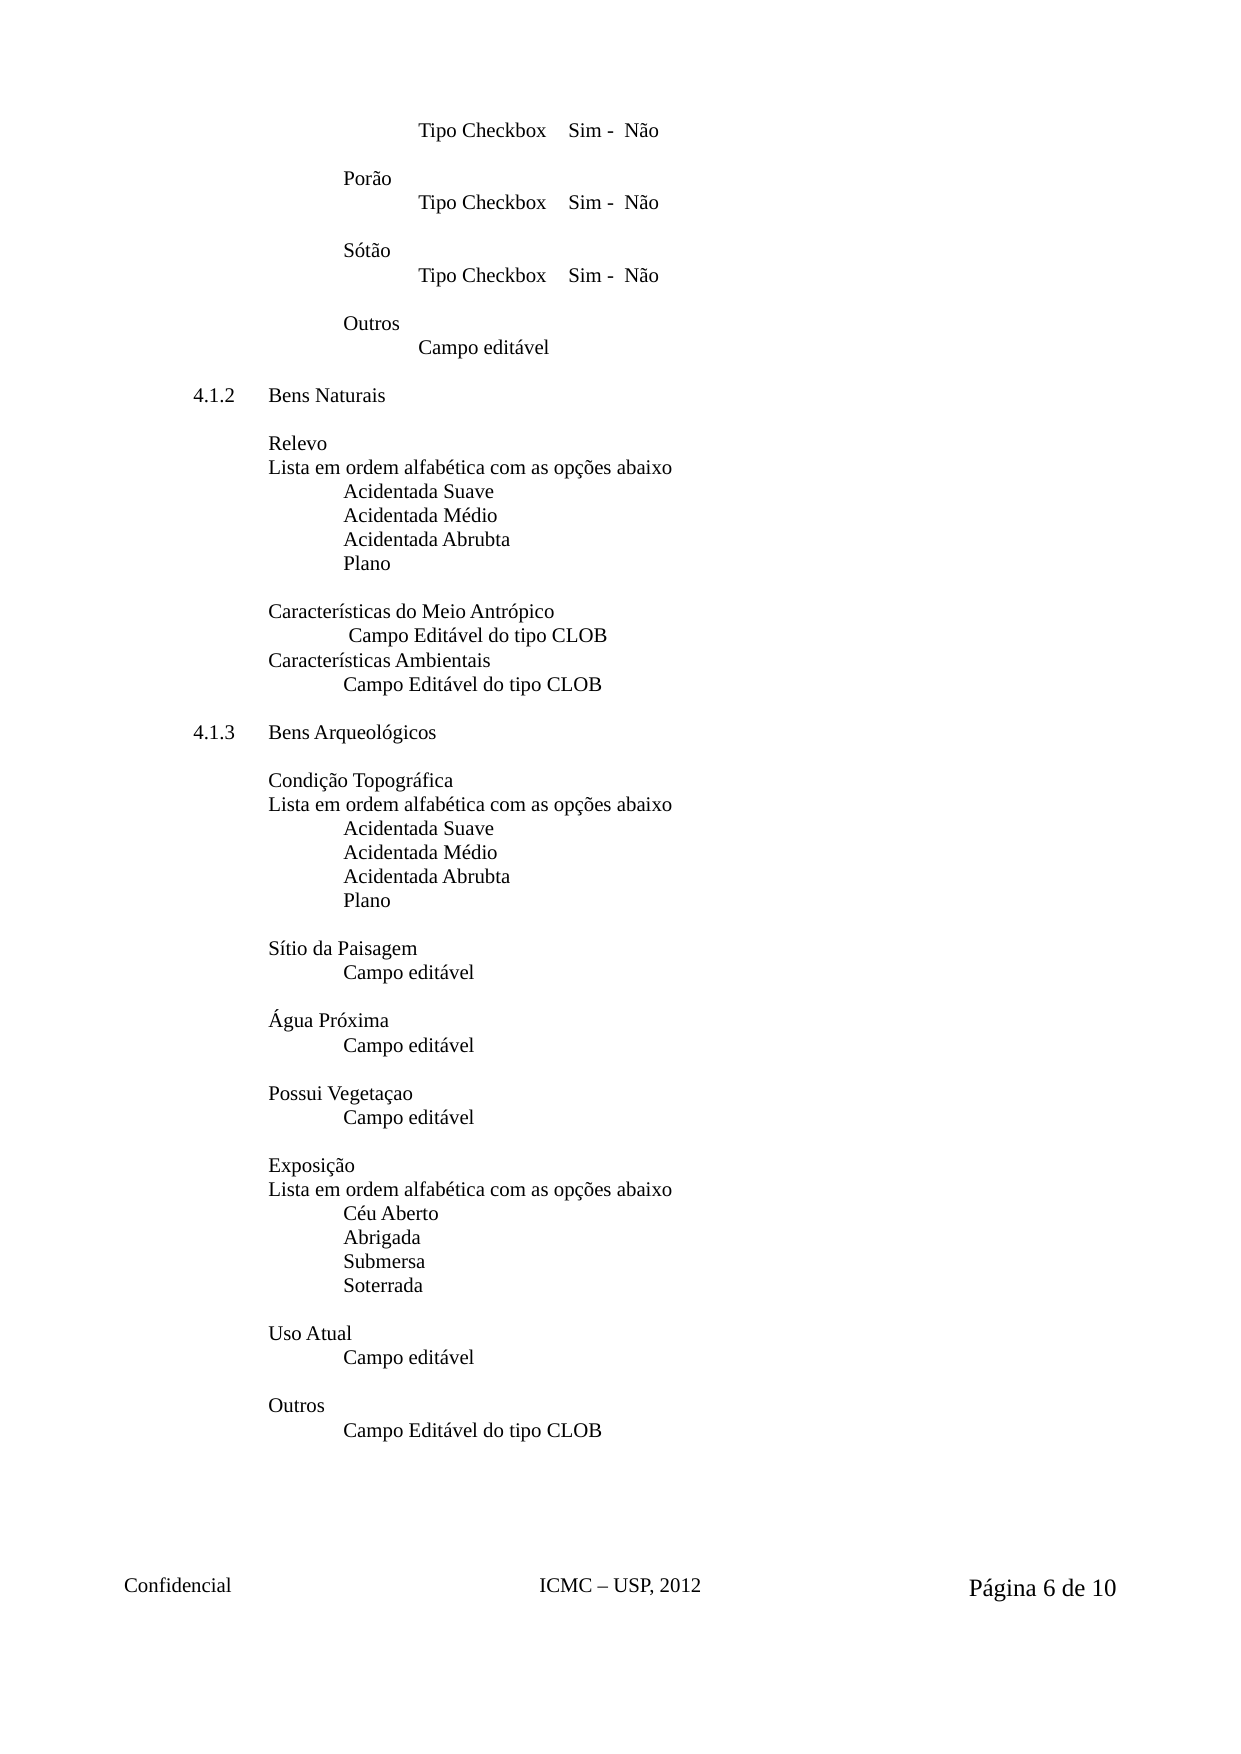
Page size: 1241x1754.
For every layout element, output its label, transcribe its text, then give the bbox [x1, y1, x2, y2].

text Condição Topográfica [118, 768, 1122, 792]
text Plano [118, 888, 1122, 912]
text Tipo Checkbox Sim - Não [118, 118, 1122, 142]
text 4.1.3 Bens Arqueológicos [118, 720, 1122, 744]
text Campo editável [118, 1345, 1122, 1369]
text Outros [118, 311, 1122, 335]
text Relevo [118, 431, 1122, 455]
text Acidentada Abrubta [118, 864, 1122, 888]
text Sítio da Paisagem [118, 936, 1122, 960]
text Lista em ordem alfabética com as opções abaixo [118, 1177, 1122, 1201]
text 4.1.2 Bens Naturais [118, 383, 1122, 407]
text Lista em ordem alfabética com as opções abaixo [118, 792, 1122, 816]
text Lista em ordem alfabética com as opções abaixo [118, 455, 1122, 479]
text Céu Aberto [118, 1201, 1122, 1225]
text Campo editável [118, 335, 1122, 359]
text Abrigada [118, 1225, 1122, 1249]
text Acidentada Suave [118, 816, 1122, 840]
text Acidentada Médio [118, 503, 1122, 527]
text Acidentada Suave [118, 479, 1122, 503]
text Campo Editável do tipo CLOB [118, 672, 1122, 696]
text Campo editável [118, 1105, 1122, 1129]
text Campo Editável do tipo CLOB [118, 623, 1122, 647]
text Outros [118, 1393, 1122, 1417]
text Água Próxima [118, 1008, 1122, 1032]
text Plano [118, 551, 1122, 575]
text Submersa [118, 1249, 1122, 1273]
text Exposição [118, 1153, 1122, 1177]
text Acidentada Médio [118, 840, 1122, 864]
text Tipo Checkbox Sim - Não [118, 262, 1122, 287]
text Acidentada Abrubta [118, 527, 1122, 551]
text Características do Meio Antrópico [118, 599, 1122, 623]
text Sótão [118, 238, 1122, 262]
text Campo editável [118, 1032, 1122, 1057]
text Soterrada [118, 1273, 1122, 1297]
text Características Ambientais [118, 647, 1122, 672]
text Porão [118, 166, 1122, 190]
text Campo Editável do tipo CLOB [118, 1417, 1122, 1442]
text Uso Atual [118, 1321, 1122, 1345]
text Campo editável [118, 960, 1122, 984]
text Possui Vegetaçao [118, 1081, 1122, 1105]
text Tipo Checkbox Sim - Não [118, 190, 1122, 214]
